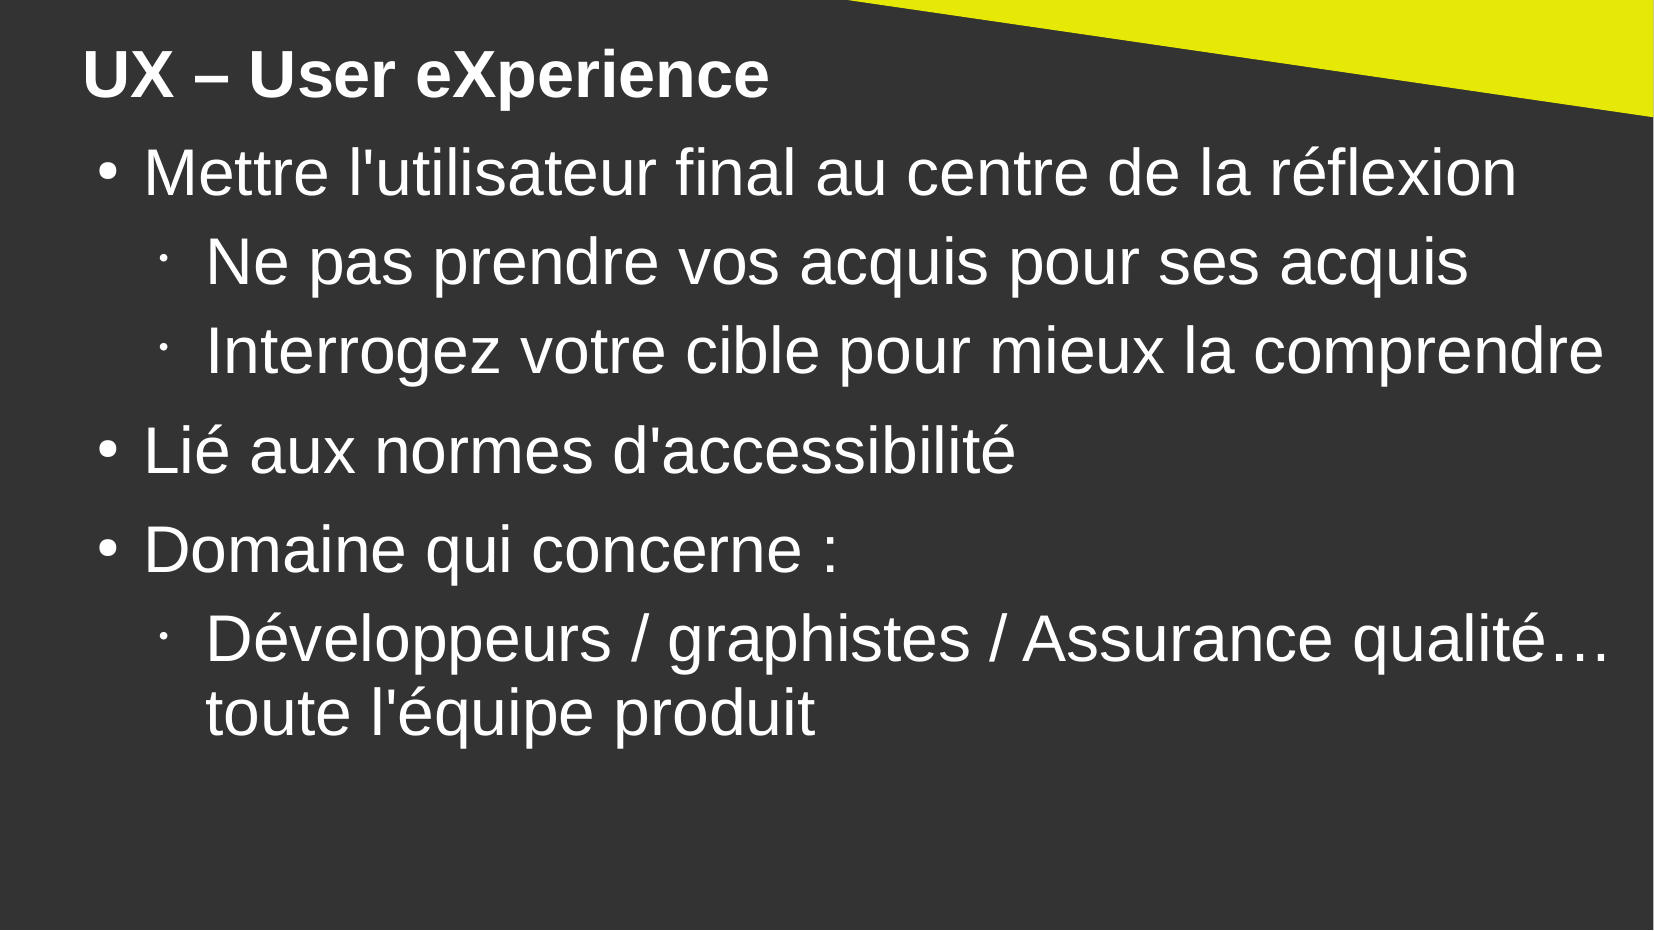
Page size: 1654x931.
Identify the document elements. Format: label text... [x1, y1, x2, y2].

title UX – User eXperience [82, 37, 1571, 114]
text_box [847, 0, 1654, 118]
list Mettre l'utilisateur final au centre de la réflexion Ne pas prendre vos acquis pour ses acquis Interrogez votre cible pour mieux la comprendre Lié aux normes d'accessibilité Domaine qui concerne : Développeurs / graphistes / Assurance qualité… toute l'équipe produit [80, 135, 1620, 756]
